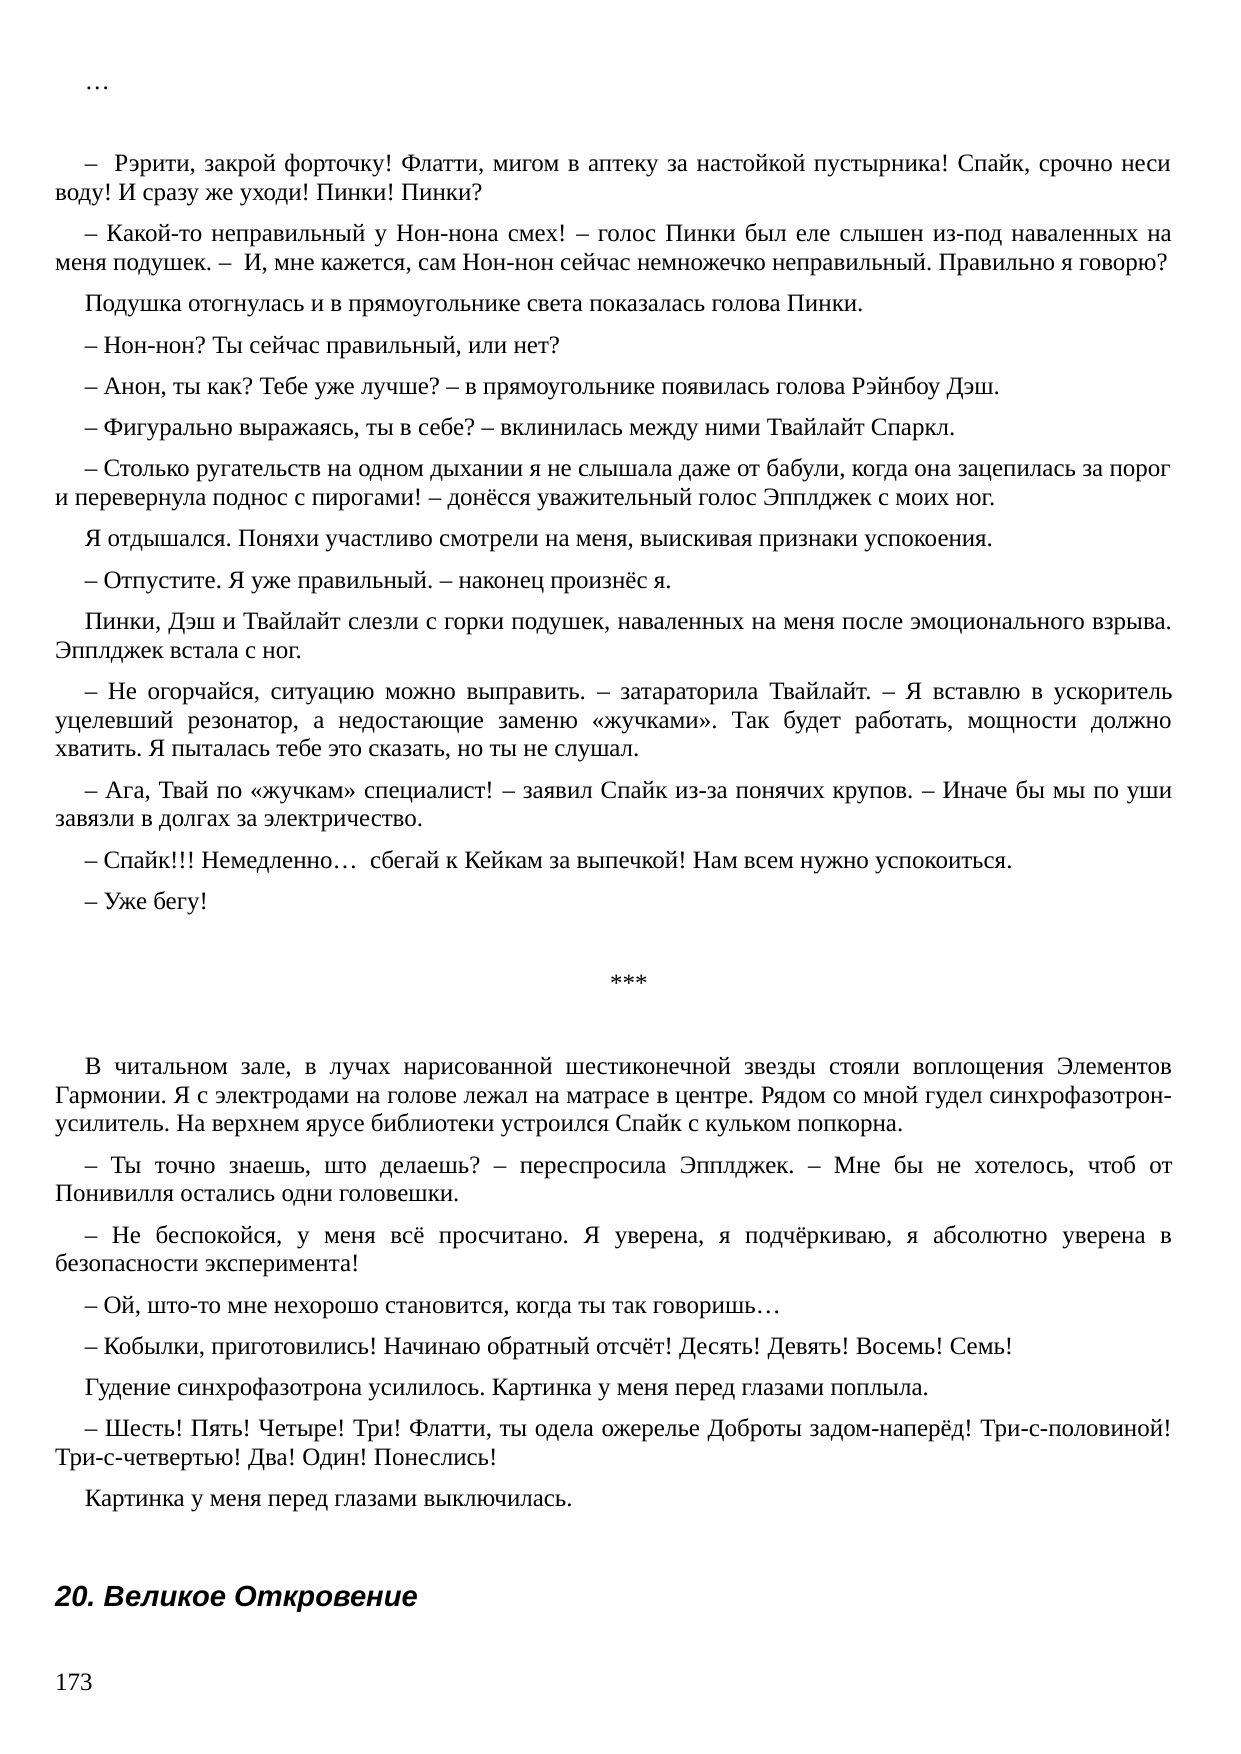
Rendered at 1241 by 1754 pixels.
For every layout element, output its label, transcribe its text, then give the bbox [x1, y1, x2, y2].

text Картинка у меня перед глазами выключилась. [55, 1483, 1173, 1512]
text – Уже бегу! [55, 886, 1173, 915]
text – Какой-то неправильный у Нон-нона смех! – голос Пинки был еле слышен из-под наваленных на меня подушек. – И, мне кажется, сам Нон-нон сейчас немножечко неправильный. Правильно я говорю? [55, 218, 1173, 276]
text – Шесть! Пять! Четыре! Три! Флатти, ты одела ожерелье Доброты задом-наперёд! Три-с-половиной! Три-с-четвертью! Два! Один! Понеслись! [55, 1413, 1173, 1471]
text – Ой, што-то мне нехорошо становится, когда ты так говоришь… [55, 1290, 1173, 1318]
text – Рэрити, закрой форточку! Флатти, мигом в аптеку за настойкой пустырника! Спайк, срочно неси воду! И сразу же уходи! Пинки! Пинки? [55, 148, 1173, 206]
text *** [55, 968, 1173, 997]
text – Ага, Твай по «жучкам» специалист! – заявил Спайк из-за понячих крупов. – Иначе бы мы по уши завязли в долгах за электричество. [55, 775, 1173, 832]
text – Не огорчайся, ситуацию можно выправить. – затараторила Твайлайт. – Я вставлю в ускоритель уцелевший резонатор, а недостающие заменю «жучками». Так будет работать, мощности должно хватить. Я пыталась тебе это сказать, но ты не слушал. [55, 676, 1173, 762]
text – Ты точно знаешь, што делаешь? – переспросила Эпплджек. – Мне бы не хотелось, чтоб от Понивилля остались одни головешки. [55, 1150, 1173, 1207]
text – Столько ругательств на одном дыхании я не слышала даже от бабули, когда она зацепилась за порог и перевернула поднос с пирогами! – донёсся уважительный голос Эпплджек с моих ног. [55, 453, 1173, 511]
text – Фигурально выражаясь, ты в себе? – вклинилась между ними Твайлайт Спаркл. [55, 412, 1173, 441]
text Пинки, Дэш и Твайлайт слезли с горки подушек, наваленных на меня после эмоционального взрыва. Эпплджек встала с ног. [55, 606, 1173, 663]
subtitle 20. Великое Откровение [55, 1578, 1173, 1612]
text – Кобылки, приготовились! Начинаю обратный отсчёт! Десять! Девять! Восемь! Семь! [55, 1331, 1173, 1360]
text – Спайк!!! Немедленно… сбегай к Кейкам за выпечкой! Нам всем нужно успокоиться. [55, 845, 1173, 873]
text Подушка отогнулась и в прямоугольнике света показалась голова Пинки. [55, 288, 1173, 317]
text – Не беспокойся, у меня всё просчитано. Я уверена, я подчёркиваю, я абсолютно уверена в безопасности эксперимента! [55, 1220, 1173, 1277]
text – Нон-нон? Ты сейчас правильный, или нет? [55, 330, 1173, 358]
text Я отдышался. Поняхи участливо смотрели на меня, выискивая признаки успокоения. [55, 523, 1173, 552]
text … [55, 66, 1173, 95]
text Гудение синхрофазотрона усилилось. Картинка у меня перед глазами поплыла. [55, 1372, 1173, 1401]
text В читальном зале, в лучах нарисованной шестиконечной звезды стояли воплощения Элементов Гармонии. Я с электродами на голове лежал на матрасе в центре. Рядом со мной гудел синхрофазотрон-усилитель. На верхнем ярусе библиотеки устроился Спайк с кульком попкорна. [55, 1051, 1173, 1137]
text – Отпустите. Я уже правильный. – наконец произнёс я. [55, 565, 1173, 593]
text – Анон, ты как? Тебе уже лучше? – в прямоугольнике появилась голова Рэйнбоу Дэш. [55, 371, 1173, 400]
